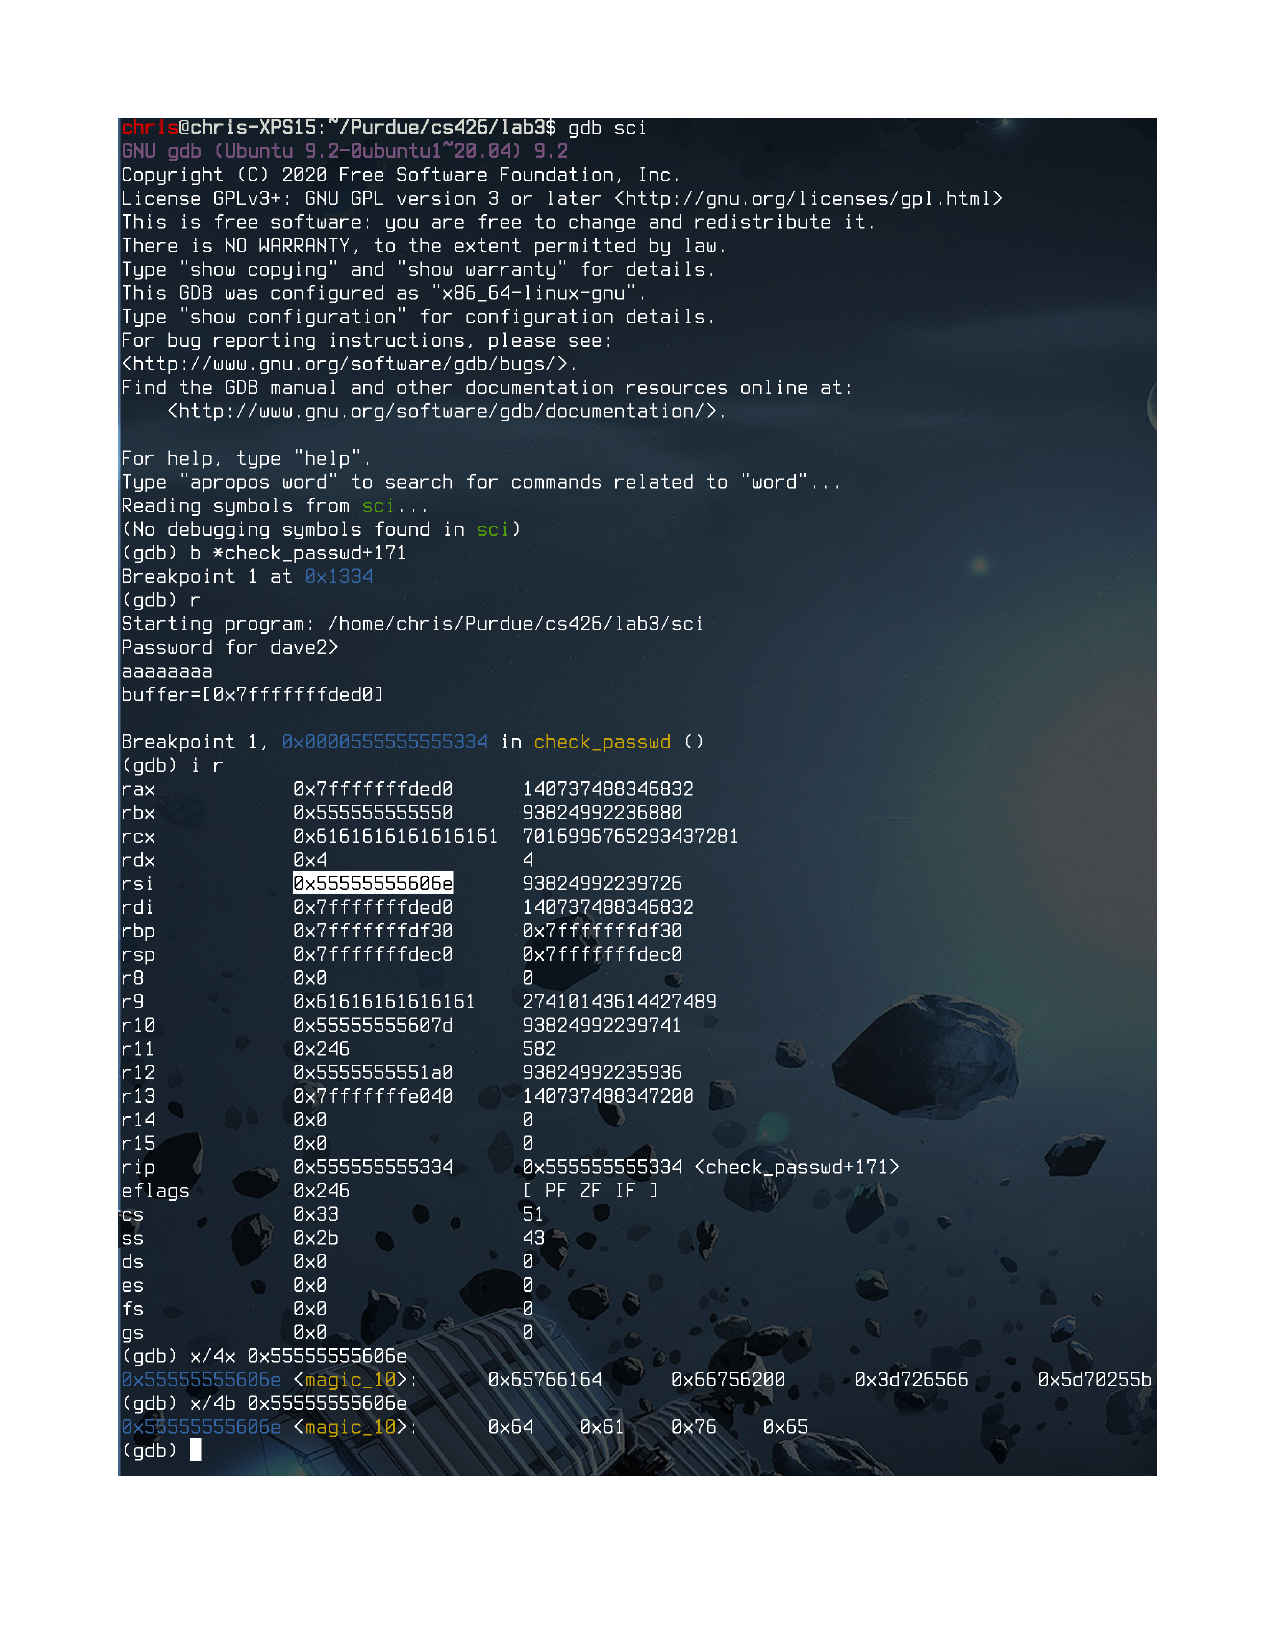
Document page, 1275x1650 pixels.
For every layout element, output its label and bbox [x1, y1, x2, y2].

picture [118, 118, 1157, 1476]
